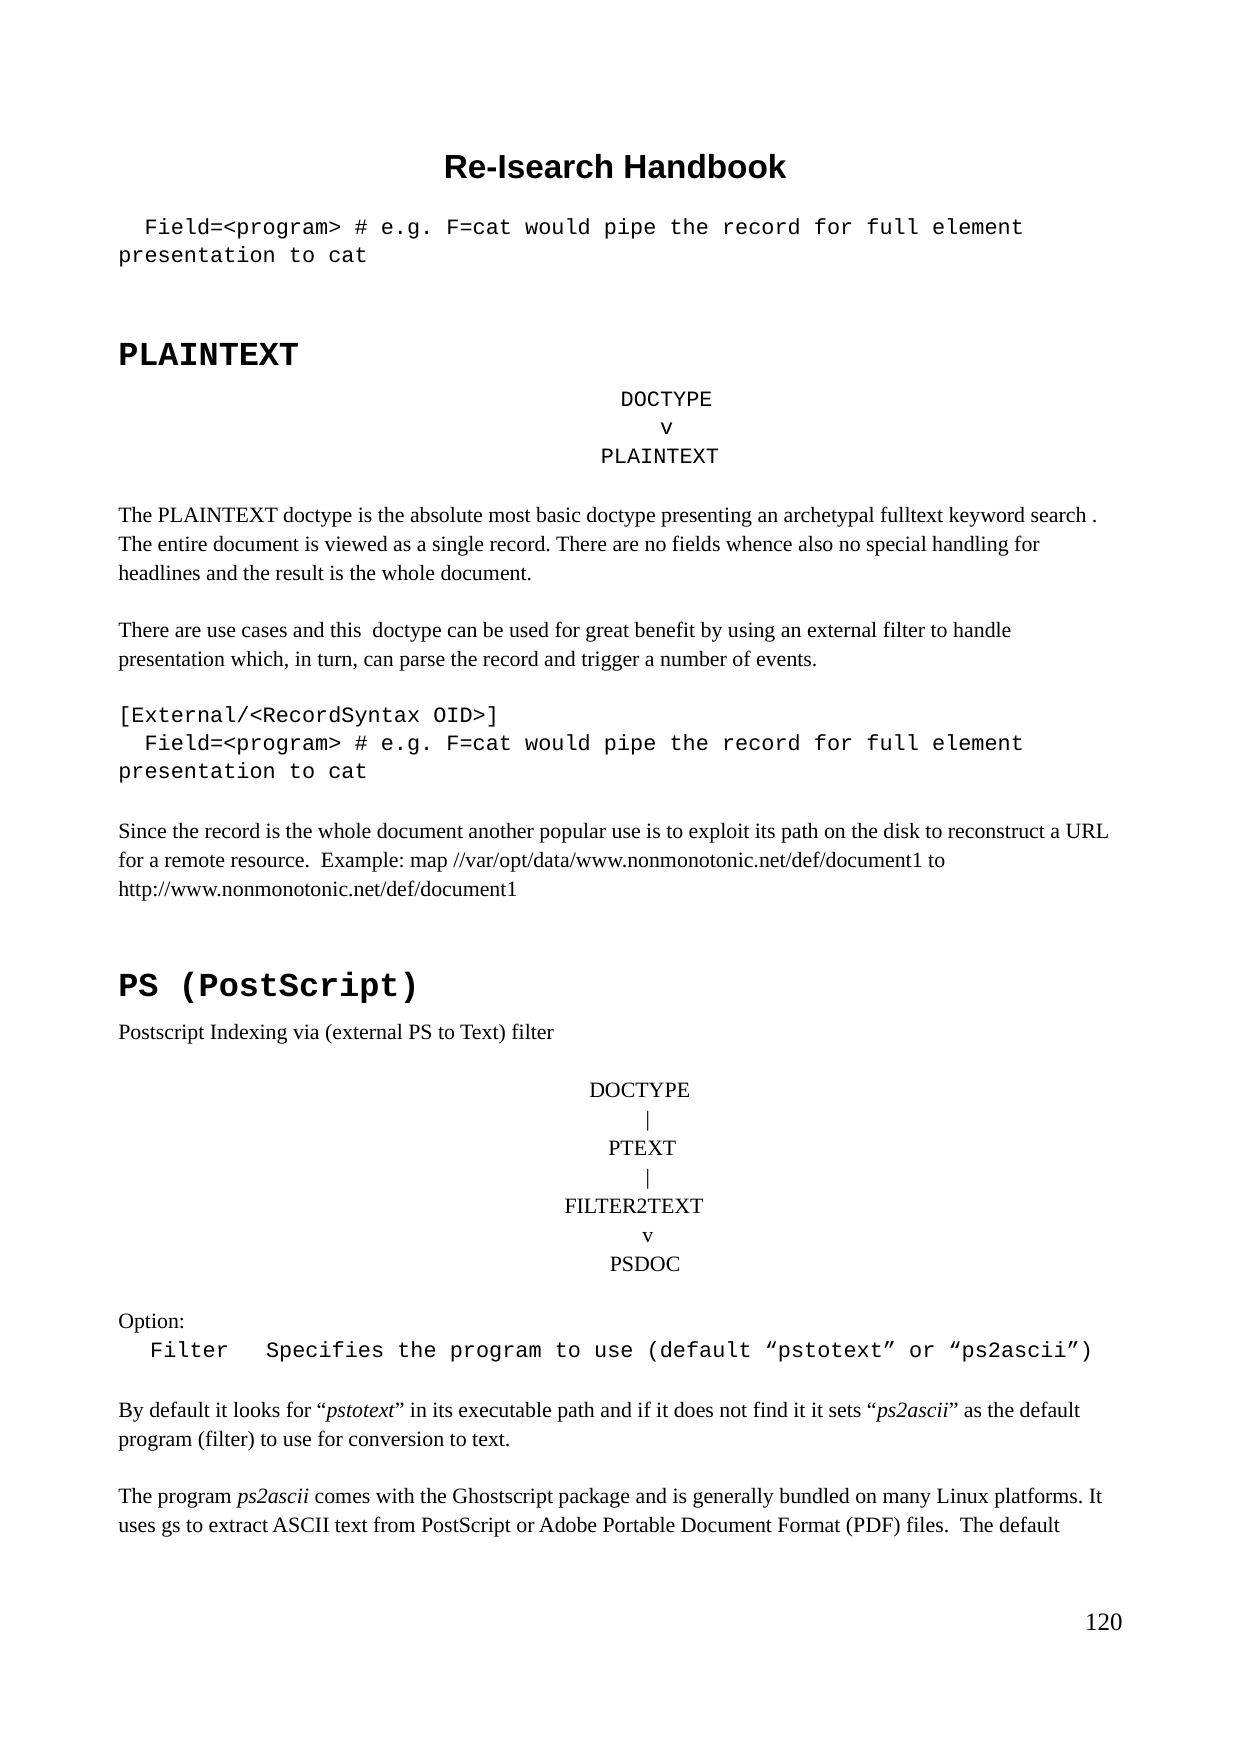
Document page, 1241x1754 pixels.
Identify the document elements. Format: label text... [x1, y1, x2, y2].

text v [118, 416, 1122, 441]
text Postscript Indexing via (external PS to Text) filter [118, 1019, 1122, 1044]
text PTEXT [118, 1135, 1122, 1160]
text Field=<program> # e.g. F=cat would pipe the record for full element presentation to cat [118, 732, 1122, 785]
text Option: [118, 1308, 1122, 1333]
text | [118, 1106, 1122, 1131]
text [External/<RecordSyntax OID>] [118, 704, 1122, 728]
text Since the record is the whole document another popular use is to exploit its path on the disk to reconstruct a URL for a remote resource. Example: map //var/opt/data/www.nonmonotonic.net/def/document1 to http://www.nonmonotonic.net/def/document1 [118, 818, 1122, 901]
text DOCTYPE [118, 1077, 1122, 1102]
text Field=<program> # e.g. F=cat would pipe the record for full element presentation to cat [118, 216, 1122, 269]
text DOCTYPE [118, 388, 1122, 413]
text FILTER2TEXT [118, 1193, 1122, 1218]
text There are use cases and this doctype can be used for great benefit by using an external filter to handle presentation which, in turn, can parse the record and trigger a number of events. [118, 617, 1122, 671]
text The program ps2ascii comes with the Ghostscript package and is generally bundled on many Linux platforms. It uses gs to extract ASCII text from PostScript or Adobe Portable Document Format (PDF) files. The default [118, 1483, 1122, 1537]
subtitle PS (PostScript) [118, 969, 1122, 1007]
subtitle PLAINTEXT [118, 337, 1122, 376]
text PSDOC [118, 1251, 1122, 1276]
text By default it looks for “pstotext” in its executable path and if it does not find it it sets “ps2ascii” as the default program (filter) to use for conversion to text. [118, 1397, 1122, 1451]
text | [118, 1164, 1122, 1189]
text v [118, 1222, 1122, 1247]
text The PLAINTEXT doctype is the absolute most basic doctype presenting an archetypal fulltext keyword search . The entire document is viewed as a single record. There are no fields whence also no special handling for headlines and the result is the whole document. [118, 502, 1122, 585]
text Filter Specifies the program to use (default “pstotext” or “ps2ascii”) [118, 1337, 1122, 1364]
text PLAINTEXT [118, 445, 1122, 470]
